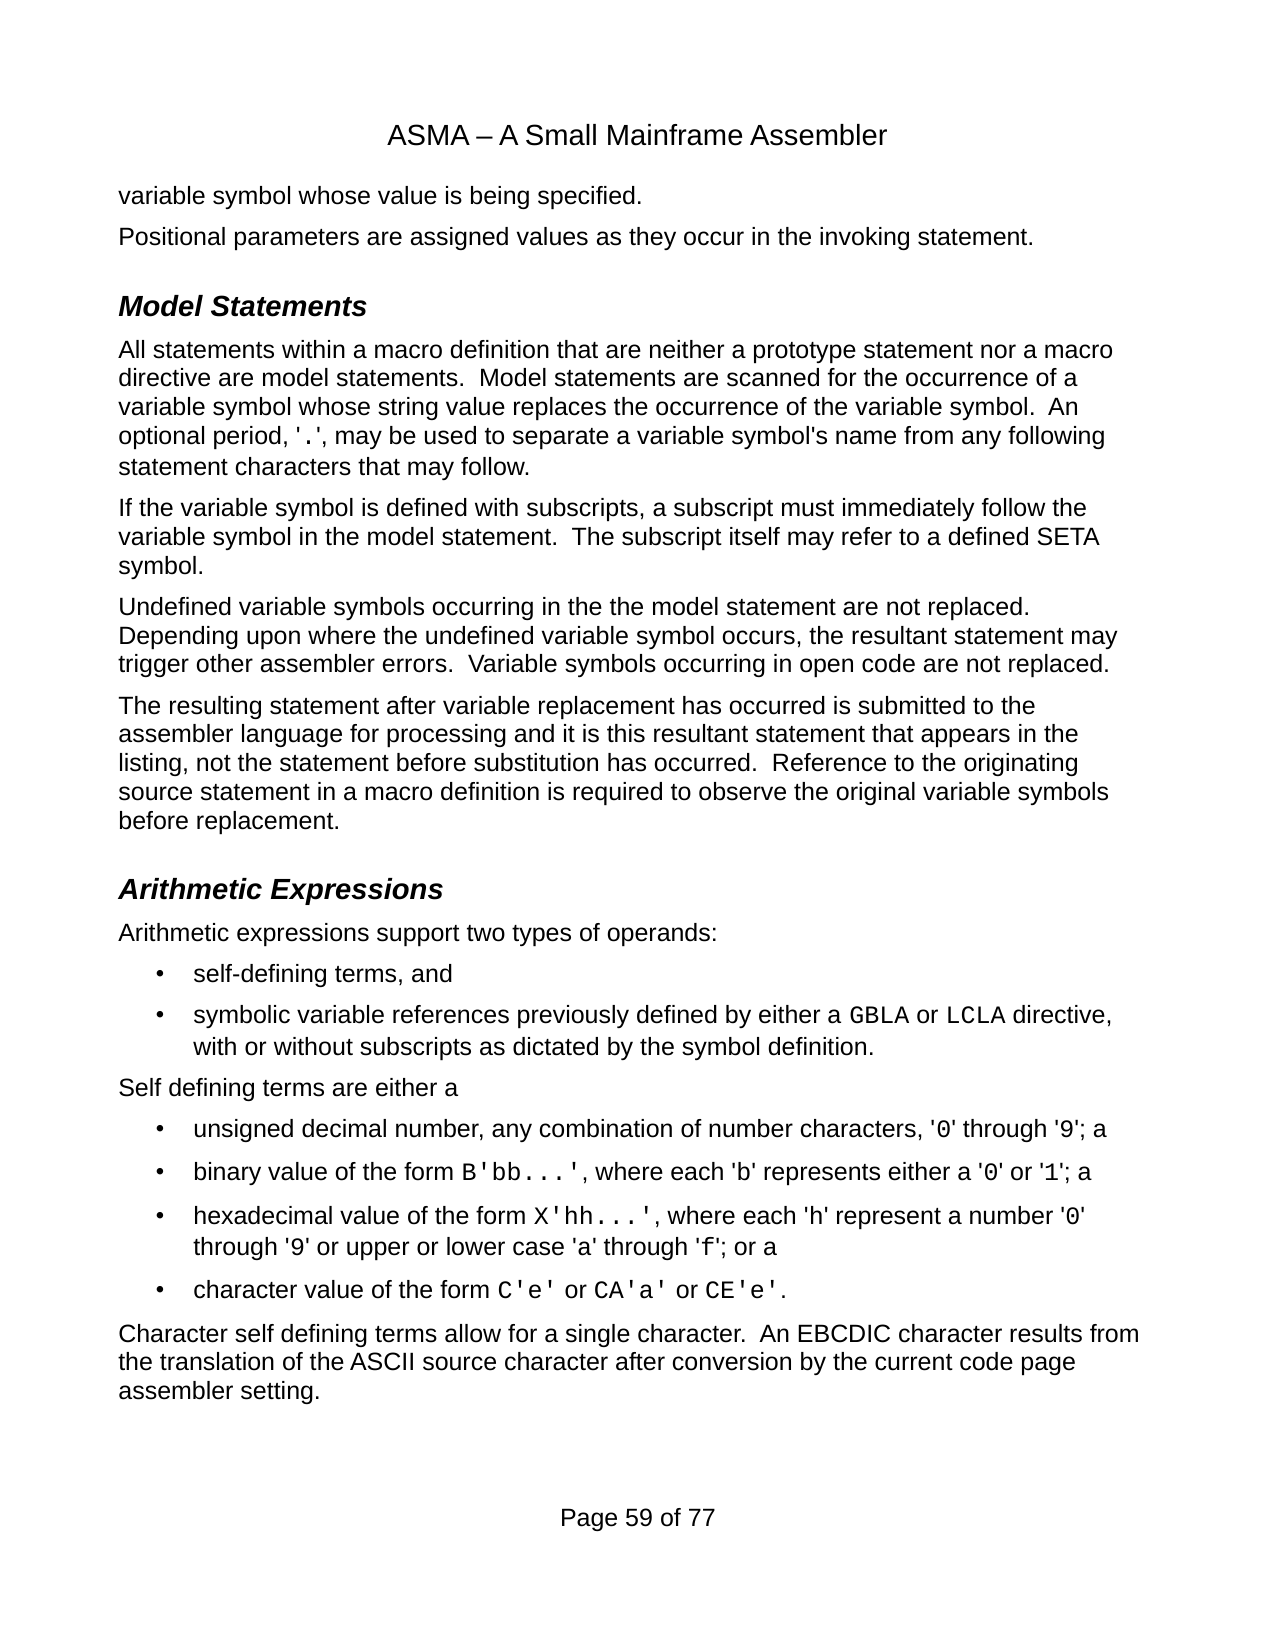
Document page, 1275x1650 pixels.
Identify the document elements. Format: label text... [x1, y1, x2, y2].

text Arithmetic expressions support two types of operands: [118, 918, 1157, 947]
text Character self defining terms allow for a single character. An EBCDIC character results from the translation of the ASCII source character after conversion by the current code page assembler setting. [118, 1319, 1157, 1405]
list unsigned decimal number, any combination of number characters, '0' through '9'; a [156, 1114, 1157, 1145]
text The resulting statement after variable replacement has occurred is submitted to the assembler language for processing and it is this resultant statement that appears in the listing, not the statement before substitution has occurred. Reference to the originating source statement in a macro definition is required to observe the original variable symbols before replacement. [118, 691, 1157, 834]
text All statements within a macro definition that are neither a prototype statement nor a macro directive are model statements. Model statements are scanned for the occurrence of a variable symbol whose string value replaces the occurrence of the variable symbol. An optional period, '.', may be used to separate a variable symbol's name from any following statement characters that may follow. [118, 335, 1157, 481]
list hexadecimal value of the form X'hh...', where each 'h' represent a number '0' through '9' or upper or lower case 'a' through 'f'; or a [156, 1201, 1157, 1263]
subtitle Arithmetic Expressions [118, 872, 1157, 905]
list character value of the form C'e' or CA'a' or CE'e'. [156, 1275, 1157, 1306]
text Undefined variable symbols occurring in the the model statement are not replaced. Depending upon where the undefined variable symbol occurs, the resultant statement may trigger other assembler errors. Variable symbols occurring in open code are not replaced. [118, 592, 1157, 678]
list binary value of the form B'bb...', where each 'b' represents either a '0' or '1'; a [156, 1157, 1157, 1188]
subtitle Model Statements [118, 289, 1157, 322]
text variable symbol whose value is being specified. [118, 181, 1157, 210]
text Positional parameters are assigned values as they occur in the invoking statement. [118, 222, 1157, 251]
text Self defining terms are either a [118, 1073, 1157, 1101]
list self-defining terms, and [156, 959, 1157, 988]
list symbolic variable references previously defined by either a GBLA or LCLA directive, with or without subscripts as dictated by the symbol definition. [156, 1001, 1157, 1060]
text If the variable symbol is defined with subscripts, a subscript must immediately follow the variable symbol in the model statement. The subscript itself may refer to a defined SETA symbol. [118, 493, 1157, 579]
